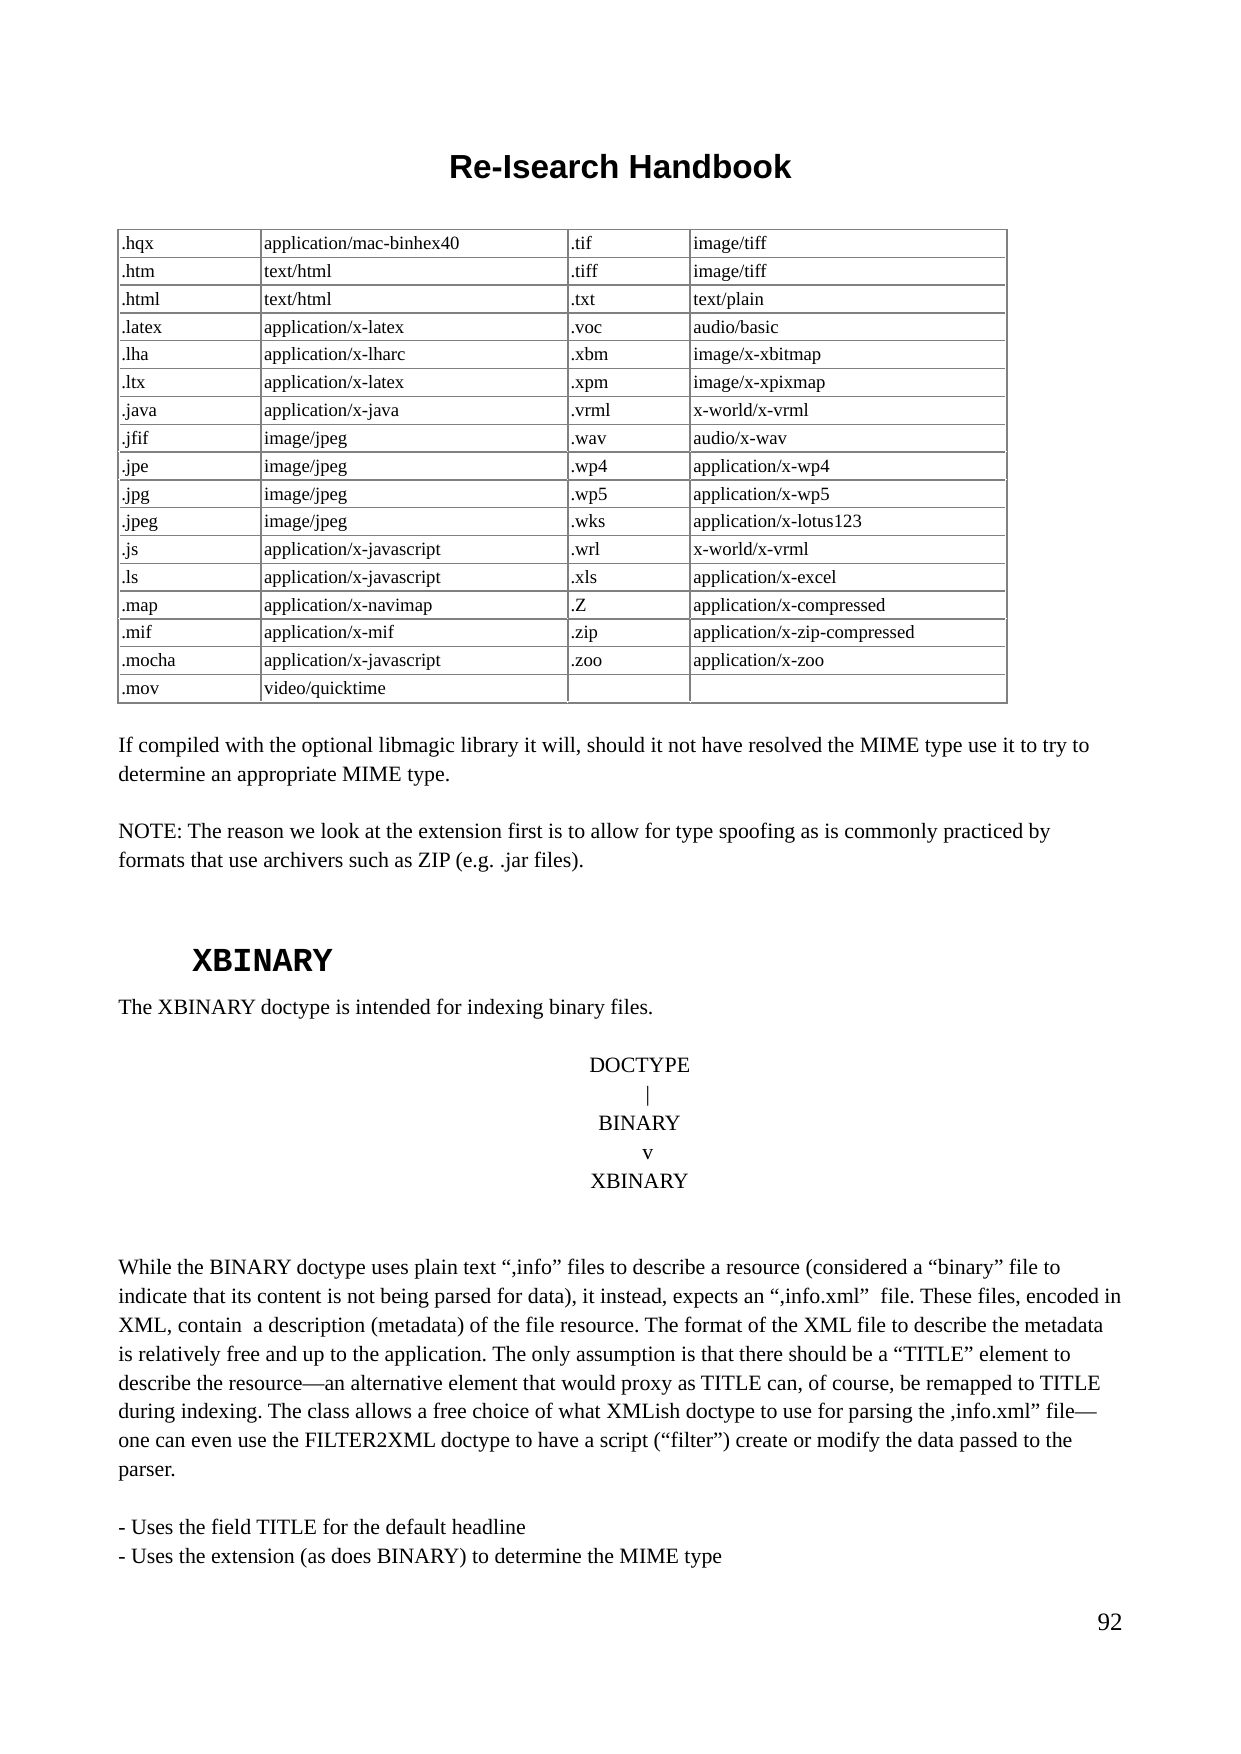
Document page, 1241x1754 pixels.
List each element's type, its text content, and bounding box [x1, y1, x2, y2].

table_cell .zoo [569, 647, 689, 674]
table_cell x-world/x-vrml [691, 535, 1006, 562]
table_cell application/x-wp5 [691, 479, 1006, 507]
table_cell application/x-javascript [262, 536, 567, 562]
table_cell .mif [119, 618, 260, 646]
table_cell application/x-latex [262, 369, 567, 396]
table_cell .tif [569, 230, 689, 257]
table_cell .jfif [119, 424, 260, 451]
table_cell video/quicktime [261, 675, 567, 702]
table_cell application/x-excel [691, 563, 1006, 590]
table_cell .hqx [119, 230, 260, 257]
table_cell application/x-lharc [262, 341, 567, 368]
table_cell .wp4 [569, 453, 689, 479]
text - Uses the extension (as does BINARY) to determine the MIME type [118, 1543, 1122, 1568]
table_cell .ltx [119, 368, 260, 396]
table_cell .js [119, 535, 260, 562]
table_cell image/jpeg [262, 508, 567, 535]
table_cell image/jpeg [262, 481, 567, 507]
table_cell application/x-mif [262, 620, 567, 646]
table_cell image/tiff [691, 230, 1006, 257]
table_cell .vrml [569, 397, 689, 423]
table_cell .voc [569, 314, 689, 340]
table_cell .wav [569, 425, 689, 451]
table_cell [568, 675, 690, 702]
table_cell application/x-zip-compressed [691, 618, 1006, 646]
subtitle XBINARY [118, 940, 1122, 982]
table_cell application/x-compressed [691, 590, 1006, 618]
table_cell .mocha [119, 646, 260, 674]
text The XBINARY doctype is intended for indexing binary files. [118, 994, 1122, 1019]
table_cell application/x-latex [262, 314, 567, 340]
table_cell text/html [262, 286, 567, 312]
table_cell audio/basic [691, 312, 1006, 340]
table_cell application/x-javascript [262, 647, 567, 674]
table_cell application/x-zoo [691, 646, 1006, 674]
table_cell .xbm [569, 341, 689, 368]
table_cell application/x-javascript [262, 564, 567, 590]
table_cell text/html [262, 258, 567, 284]
table_cell .jpeg [119, 507, 260, 535]
text v [118, 1139, 1122, 1164]
text XBINARY [118, 1168, 1122, 1193]
table_cell .wp5 [569, 481, 689, 507]
table_cell application/x-lotus123 [691, 507, 1006, 535]
table_cell application/x-navimap [262, 592, 567, 618]
text If compiled with the optional libmagic library it will, should it not have resolved the MIME type use it to try to determine an appropriate MIME type. [118, 732, 1122, 786]
table_cell audio/x-wav [691, 424, 1006, 451]
table_cell application/x-java [262, 397, 567, 423]
table_cell .java [119, 396, 260, 423]
table_cell application/x-wp4 [691, 451, 1006, 479]
text While the BINARY doctype uses plain text “,info” files to describe a resource (considered a “binary” file to indicate that its content is not being parsed for data), it instead, expects an “,info.xml” file. These files, encoded in XML, contain a description (metadata) of the file resource. The format of the XML file to describe the metadata is relatively free and up to the application. The only assumption is that there should be a “TITLE” element to describe the resource—an alternative element that would proxy as TITLE can, of course, be remapped to TITLE during indexing. The class allows a free choice of what XMLish doctype to use for parsing the ,info.xml” file—one can even use the FILTER2XML doctype to have a script (“filter”) create or modify the data passed to the parser. [118, 1254, 1122, 1482]
table_cell .ls [119, 563, 260, 590]
table_cell .Z [569, 592, 689, 618]
table_cell .htm [119, 257, 260, 284]
table_cell image/jpeg [262, 425, 567, 451]
table_cell .html [119, 284, 260, 312]
table_cell .zip [569, 620, 689, 646]
table_cell [690, 674, 1006, 702]
table_cell image/tiff [691, 257, 1006, 284]
table_cell application/mac-binhex40 [262, 230, 567, 257]
table_cell image/x-xpixmap [691, 368, 1006, 396]
table_cell .jpg [119, 479, 260, 507]
table_cell image/jpeg [262, 453, 567, 479]
text DOCTYPE [118, 1052, 1122, 1077]
text - Uses the field TITLE for the default headline [118, 1514, 1122, 1539]
table_cell .latex [119, 312, 260, 340]
table_cell .tiff [569, 258, 689, 284]
table_cell image/x-xbitmap [691, 340, 1006, 368]
table_cell .txt [569, 286, 689, 312]
text BINARY [118, 1110, 1122, 1135]
table_cell x-world/x-vrml [691, 396, 1006, 423]
table_cell text/plain [691, 284, 1006, 312]
table_cell .wks [569, 508, 689, 535]
table_cell .map [119, 590, 260, 618]
table_cell .jpe [119, 451, 260, 479]
table_cell .wrl [569, 536, 689, 562]
table_cell .lha [119, 340, 260, 368]
table_cell .xls [569, 564, 689, 590]
table_cell .xpm [569, 369, 689, 396]
text NOTE: The reason we look at the extension first is to allow for type spoofing as is commonly practiced by formats that use archivers such as ZIP (e.g. .jar files). [118, 818, 1122, 872]
text | [118, 1081, 1122, 1106]
table_cell .mov [119, 674, 261, 702]
